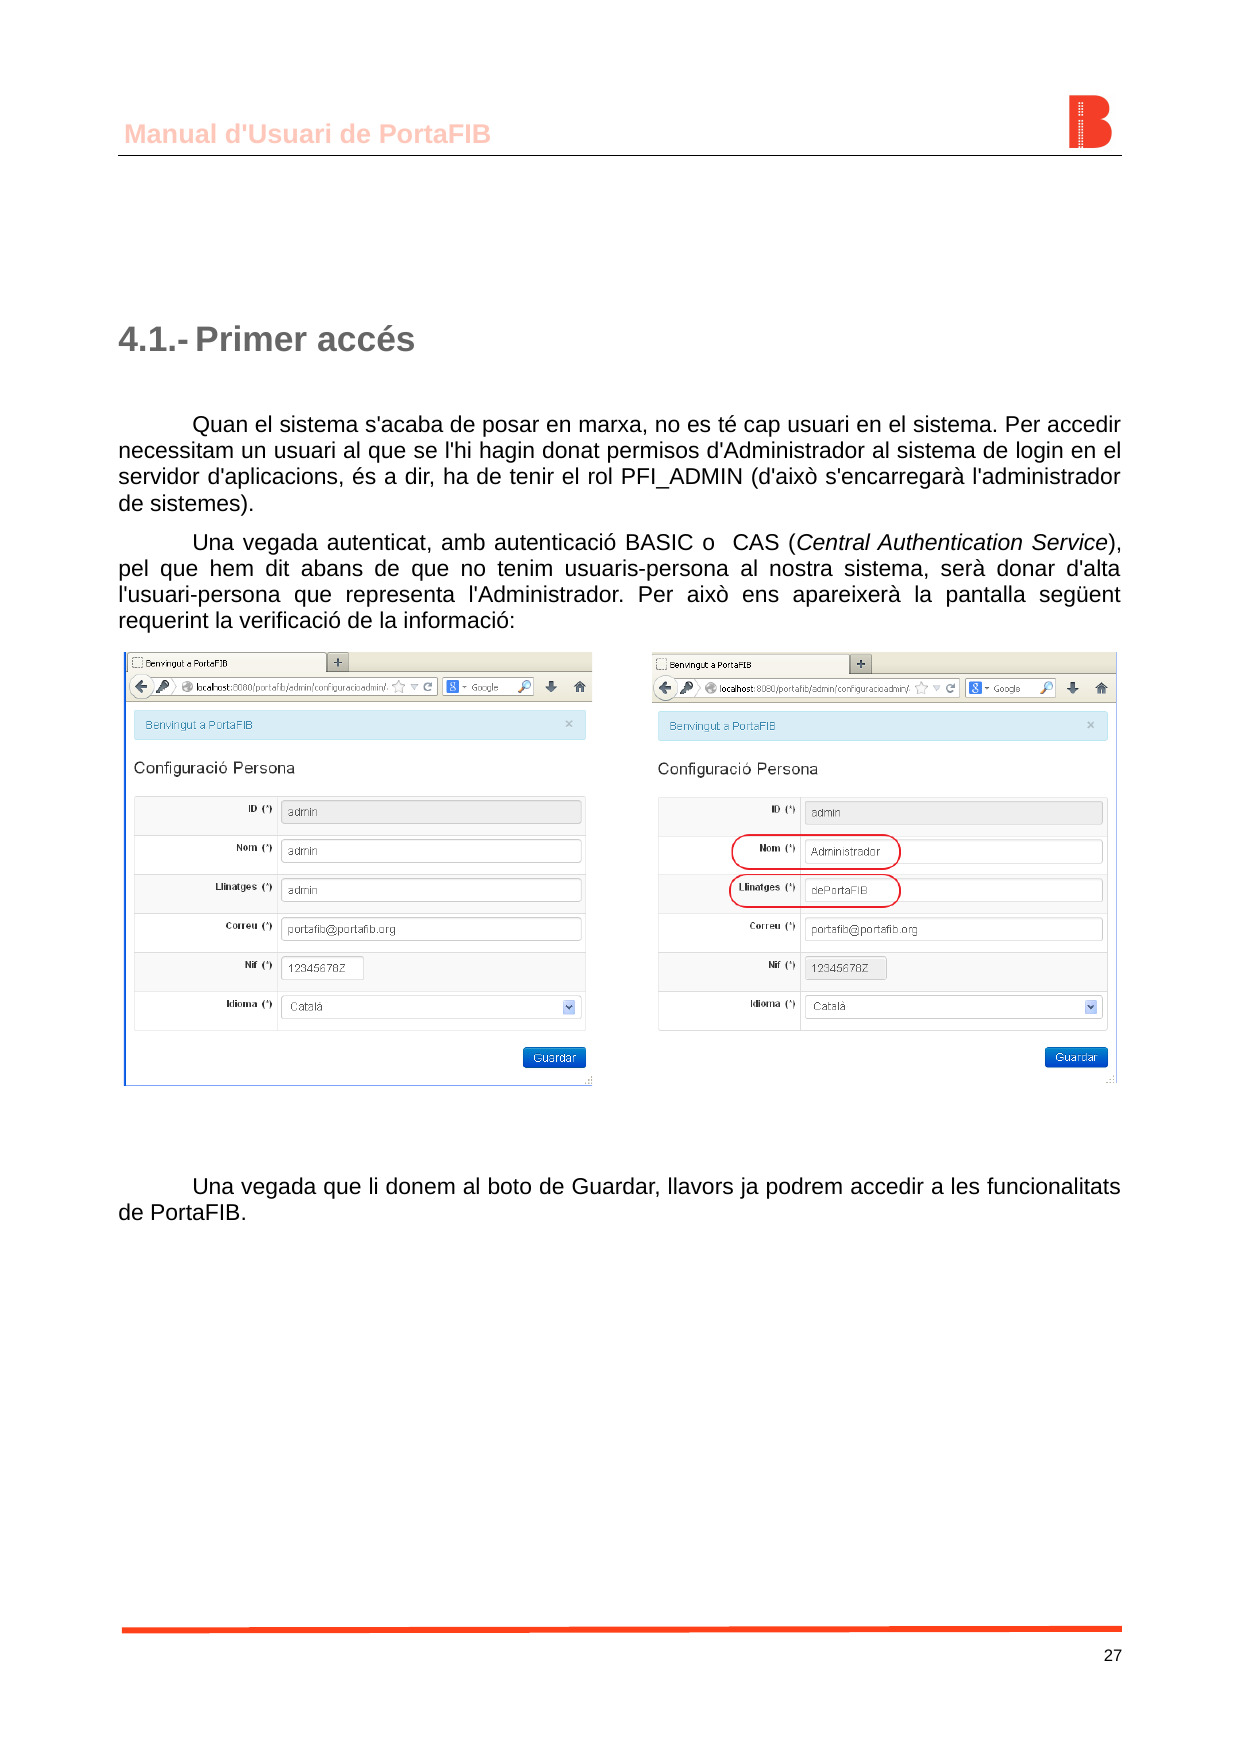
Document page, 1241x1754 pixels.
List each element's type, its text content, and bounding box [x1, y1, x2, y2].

text Una vegada que li donem al boto de Guardar, llavors ja podrem accedir a les funcionalitats de PortaFIB. [118, 1173, 1122, 1225]
text Una vegada autenticat, amb autenticació BASIC o CAS (Central Authentication Service), pel que hem dit abans de que no tenim usuaris-persona al nostra sistema, serà donar d'alta l'usuari-persona que representa l'Administrador. Per això ens apareixerà la pantalla següent requerint la verificació de la informació: [118, 528, 1122, 634]
picture [652, 652, 1117, 1083]
subtitle Primer accés [118, 318, 1122, 359]
picture [123, 652, 593, 1086]
table_header [118, 646, 620, 1134]
text Quan el sistema s'acaba de posar en marxa, no es té cap usuari en el sistema. Per accedir necessitam un usuari al que se l'hi hagin donat permisos d'Administrador al sistema de login en el servidor d'aplicacions, és a dir, ha de tenir el rol PFI_ADMIN (d'això s'encarregarà l'administrador de sistemes). [118, 411, 1122, 516]
table_header [620, 646, 1122, 1134]
picture [1063, 94, 1117, 150]
